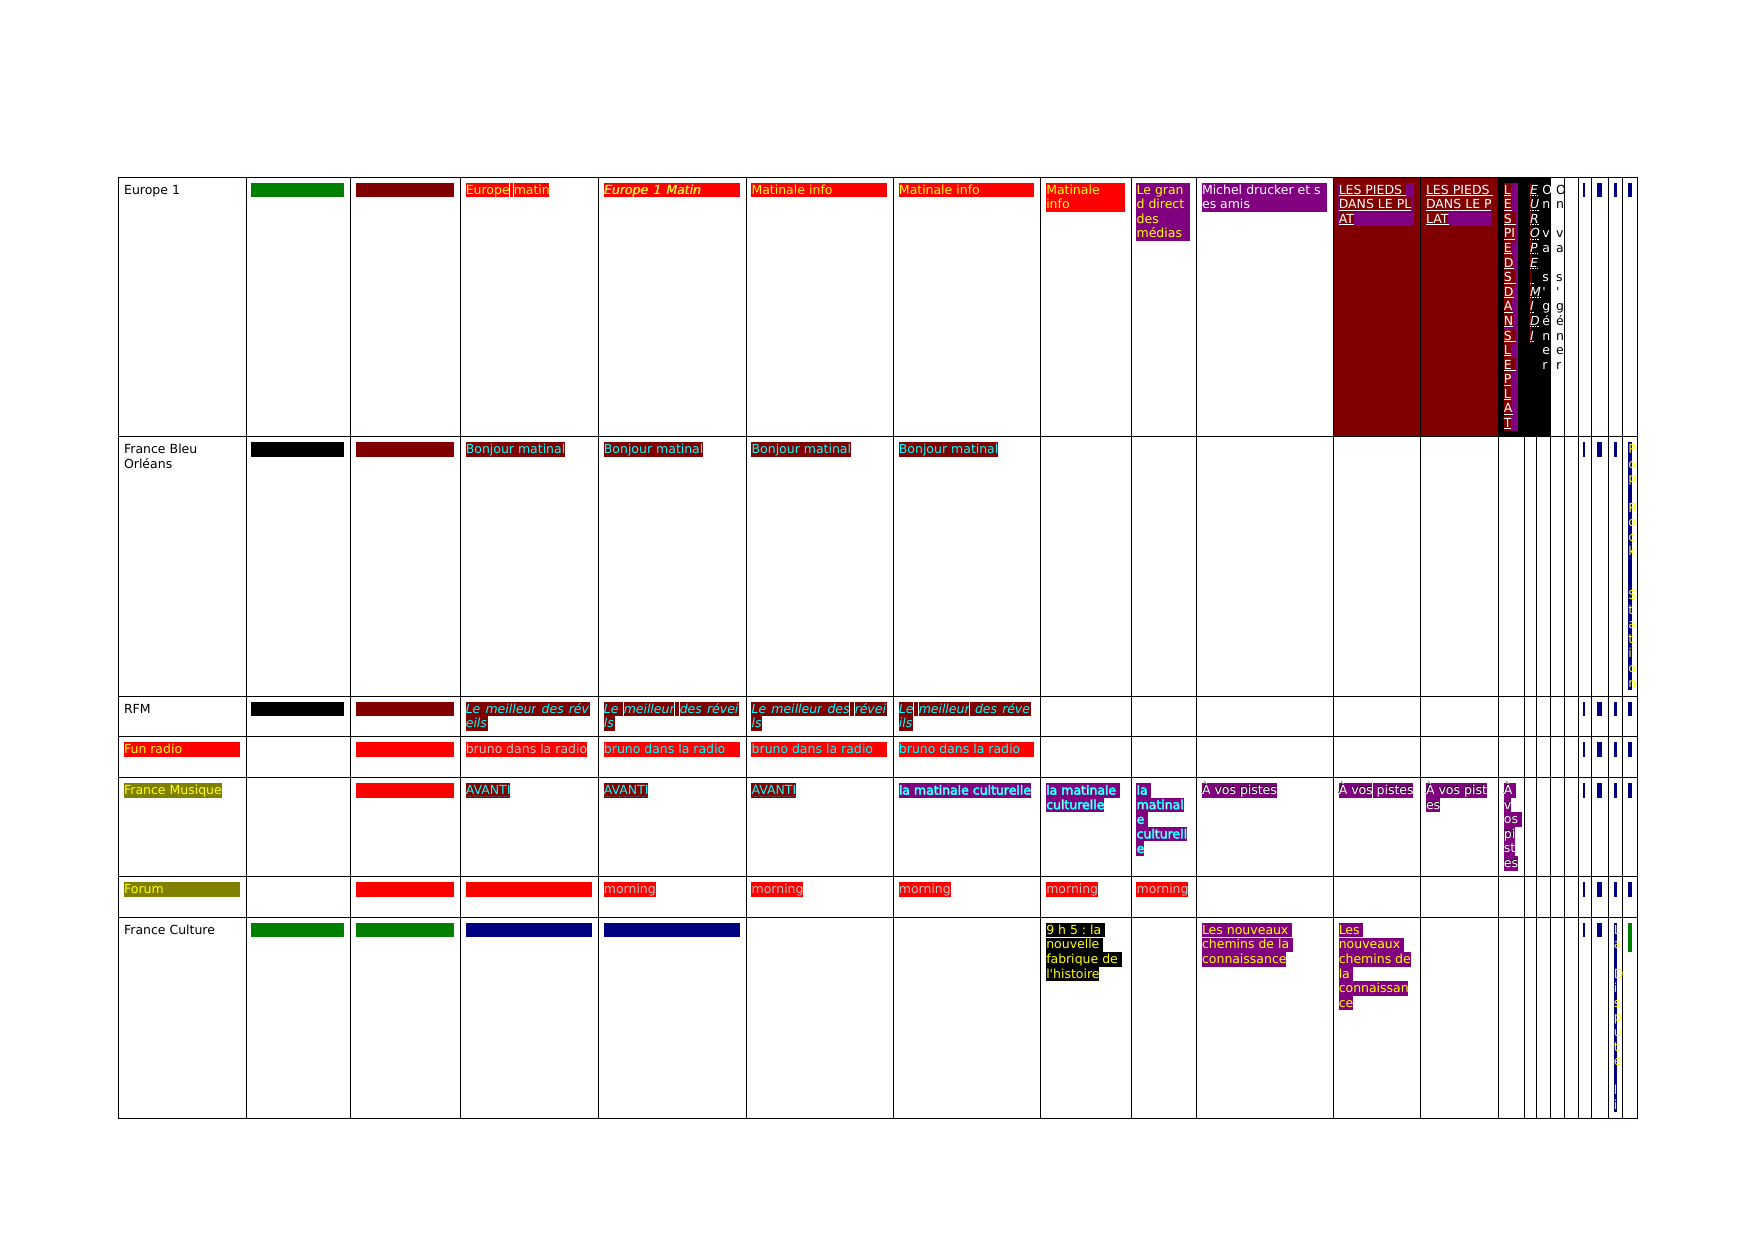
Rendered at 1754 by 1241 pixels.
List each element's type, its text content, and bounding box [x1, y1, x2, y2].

table_cell [1132, 737, 1196, 777]
table_cell [1499, 437, 1524, 696]
table_cell [1579, 918, 1591, 1118]
table_cell [1551, 737, 1564, 777]
table_cell [1041, 437, 1131, 696]
table_cell Bruno dans la radio [894, 737, 1040, 777]
table_cell Bonjour matinal [747, 437, 893, 696]
table_cell [1565, 437, 1578, 696]
table_cell [1537, 737, 1550, 777]
table_cell [1623, 178, 1637, 436]
table_cell [1592, 778, 1608, 876]
table_cell [1334, 437, 1420, 696]
table_cell [1565, 918, 1578, 1118]
table_cell À vos pistes [1334, 778, 1420, 876]
table_cell [1551, 778, 1564, 876]
table_cell [1132, 918, 1196, 1118]
table_cell Le meilleur des réveils [461, 697, 598, 736]
table_cell 9 h 5 : la nouvelle fabrique de l'histoire [1041, 918, 1131, 1118]
table_cell Morning [1041, 877, 1131, 917]
table_cell France Musique [119, 778, 246, 876]
table_cell [1592, 697, 1608, 736]
table_cell À vos pistes [1197, 778, 1333, 876]
table_cell [1565, 737, 1578, 777]
table_cell [1421, 918, 1498, 1118]
table_cell [1592, 437, 1608, 696]
table_cell [1132, 697, 1196, 736]
table_cell [894, 918, 1040, 1118]
table_cell [1579, 877, 1591, 917]
table_cell [1592, 918, 1608, 1118]
table_cell France Culture [119, 918, 246, 1118]
table_cell [461, 918, 598, 1118]
table_cell [1525, 697, 1536, 736]
table_cell [1197, 437, 1333, 696]
table_cell [247, 877, 350, 917]
table_cell [351, 918, 460, 1118]
table_cell Matinale info [894, 178, 1040, 436]
table_cell [1579, 437, 1591, 696]
table_cell La matinale culturelle [1041, 778, 1131, 876]
table_cell Le meilleur des réveils [747, 697, 893, 736]
table_cell [1623, 697, 1637, 736]
table_cell [1421, 877, 1498, 917]
table_cell Pop Rock Station [1623, 437, 1637, 696]
table_cell Morning [1132, 877, 1196, 917]
table_cell [1525, 737, 1536, 777]
table_cell On va s'géner [1537, 178, 1550, 436]
table_cell [351, 437, 460, 696]
table_cell [1334, 877, 1420, 917]
table_cell À vos pistes [1499, 778, 1524, 876]
table_cell [1525, 778, 1536, 876]
table_cell [747, 918, 893, 1118]
table_cell [1537, 918, 1550, 1118]
table_cell On va s'géner [1551, 178, 1564, 436]
table_cell [1551, 918, 1564, 1118]
table_cell Europe 1 Matin [599, 178, 746, 436]
table_cell [1551, 697, 1564, 736]
table_cell [1609, 697, 1622, 736]
table_cell Morning [747, 877, 893, 917]
table_cell [1579, 737, 1591, 777]
table_cell Morning [599, 877, 746, 917]
table_cell Europe 1 [119, 178, 246, 436]
table_cell [1623, 918, 1637, 1118]
table_cell [1421, 697, 1498, 736]
table_cell [1551, 877, 1564, 917]
table_cell Bonjour matinal [461, 437, 598, 696]
table_cell [1565, 778, 1578, 876]
table_cell Bruno dans la radio [599, 737, 746, 777]
table_cell [1041, 737, 1131, 777]
table_cell [1334, 737, 1420, 777]
table_cell Bonjour matinal [599, 437, 746, 696]
table_cell [1609, 437, 1622, 696]
table_cell [1525, 877, 1536, 917]
table_cell Matinale info [747, 178, 893, 436]
table_cell Les nouveaux chemins de la connaissance [1334, 918, 1420, 1118]
table_cell [1041, 697, 1131, 736]
table_cell Europe matin [461, 178, 598, 436]
table_cell Morning [894, 877, 1040, 917]
table_cell [1537, 437, 1550, 696]
table_cell [1197, 737, 1333, 777]
table_cell [1132, 437, 1196, 696]
table_cell [247, 918, 350, 1118]
table_cell [351, 697, 460, 736]
table_cell [1609, 778, 1622, 876]
table_cell Le meilleur des réveils [599, 697, 746, 736]
table_cell [247, 178, 350, 436]
table_cell [247, 737, 350, 777]
table_cell [1609, 877, 1622, 917]
table_cell [1579, 778, 1591, 876]
table_cell [1525, 437, 1536, 696]
table_cell [247, 697, 350, 736]
table_cell [1565, 697, 1578, 736]
table_cell [351, 737, 460, 777]
table_cell [351, 178, 460, 436]
table_cell Avanti [599, 778, 746, 876]
table_cell [1499, 918, 1524, 1118]
table_cell [1499, 877, 1524, 917]
table_cell [1334, 697, 1420, 736]
table_cell Les pieds dans le plat [1334, 178, 1420, 436]
table_cell [1537, 877, 1550, 917]
table_cell À vos pistes [1421, 778, 1498, 876]
table_cell Avanti [747, 778, 893, 876]
table_cell [1579, 697, 1591, 736]
table_cell Les pieds dans le plat [1421, 178, 1498, 436]
table_cell Forum [119, 877, 246, 917]
table_cell La Dispute li [1609, 918, 1622, 1118]
table_cell [1623, 877, 1637, 917]
table_cell [1537, 697, 1550, 736]
table_cell [599, 918, 746, 1118]
table_cell [1525, 918, 1536, 1118]
table_cell Le grand direct des médias [1132, 178, 1196, 436]
table_cell Europe midi [1525, 178, 1536, 436]
table_cell [1537, 778, 1550, 876]
table_cell Michel drucker et ses amis [1197, 178, 1333, 436]
table_cell Bruno dans la radio [747, 737, 893, 777]
table_cell [1551, 437, 1564, 696]
table_cell [1565, 877, 1578, 917]
table_cell [1499, 697, 1524, 736]
table_cell [1197, 697, 1333, 736]
table_cell [1623, 778, 1637, 876]
table_cell Bonjour matinal [894, 437, 1040, 696]
table_cell [1609, 737, 1622, 777]
table_cell [461, 877, 598, 917]
table_cell La matinale culturelle [1132, 778, 1196, 876]
table_cell Les nouveaux chemins de la connaissance [1197, 918, 1333, 1118]
table_cell La matinale culturelle [894, 778, 1040, 876]
table_cell [1592, 737, 1608, 777]
table_cell Bruno dans la radio [461, 737, 598, 777]
table_cell [1565, 178, 1578, 436]
table_cell [1421, 737, 1498, 777]
table_cell Matinale info [1041, 178, 1131, 436]
table_cell [351, 877, 460, 917]
table_cell [1197, 877, 1333, 917]
table_cell Le meilleur des réveils [894, 697, 1040, 736]
table_cell [1499, 737, 1524, 777]
table_cell Avanti [461, 778, 598, 876]
table_cell Les pieds dans le plat [1499, 178, 1524, 436]
table_cell France Bleu Orléans [119, 437, 246, 696]
table_cell [351, 778, 460, 876]
table_cell [1592, 178, 1608, 436]
table_cell [1609, 178, 1622, 436]
table_cell [1421, 437, 1498, 696]
table_cell [247, 437, 350, 696]
table_cell [247, 778, 350, 876]
table_cell [1623, 737, 1637, 777]
table_cell [1592, 877, 1608, 917]
table_cell RFM [119, 697, 246, 736]
table_cell Fun radio [119, 737, 246, 777]
table_cell [1579, 178, 1591, 436]
